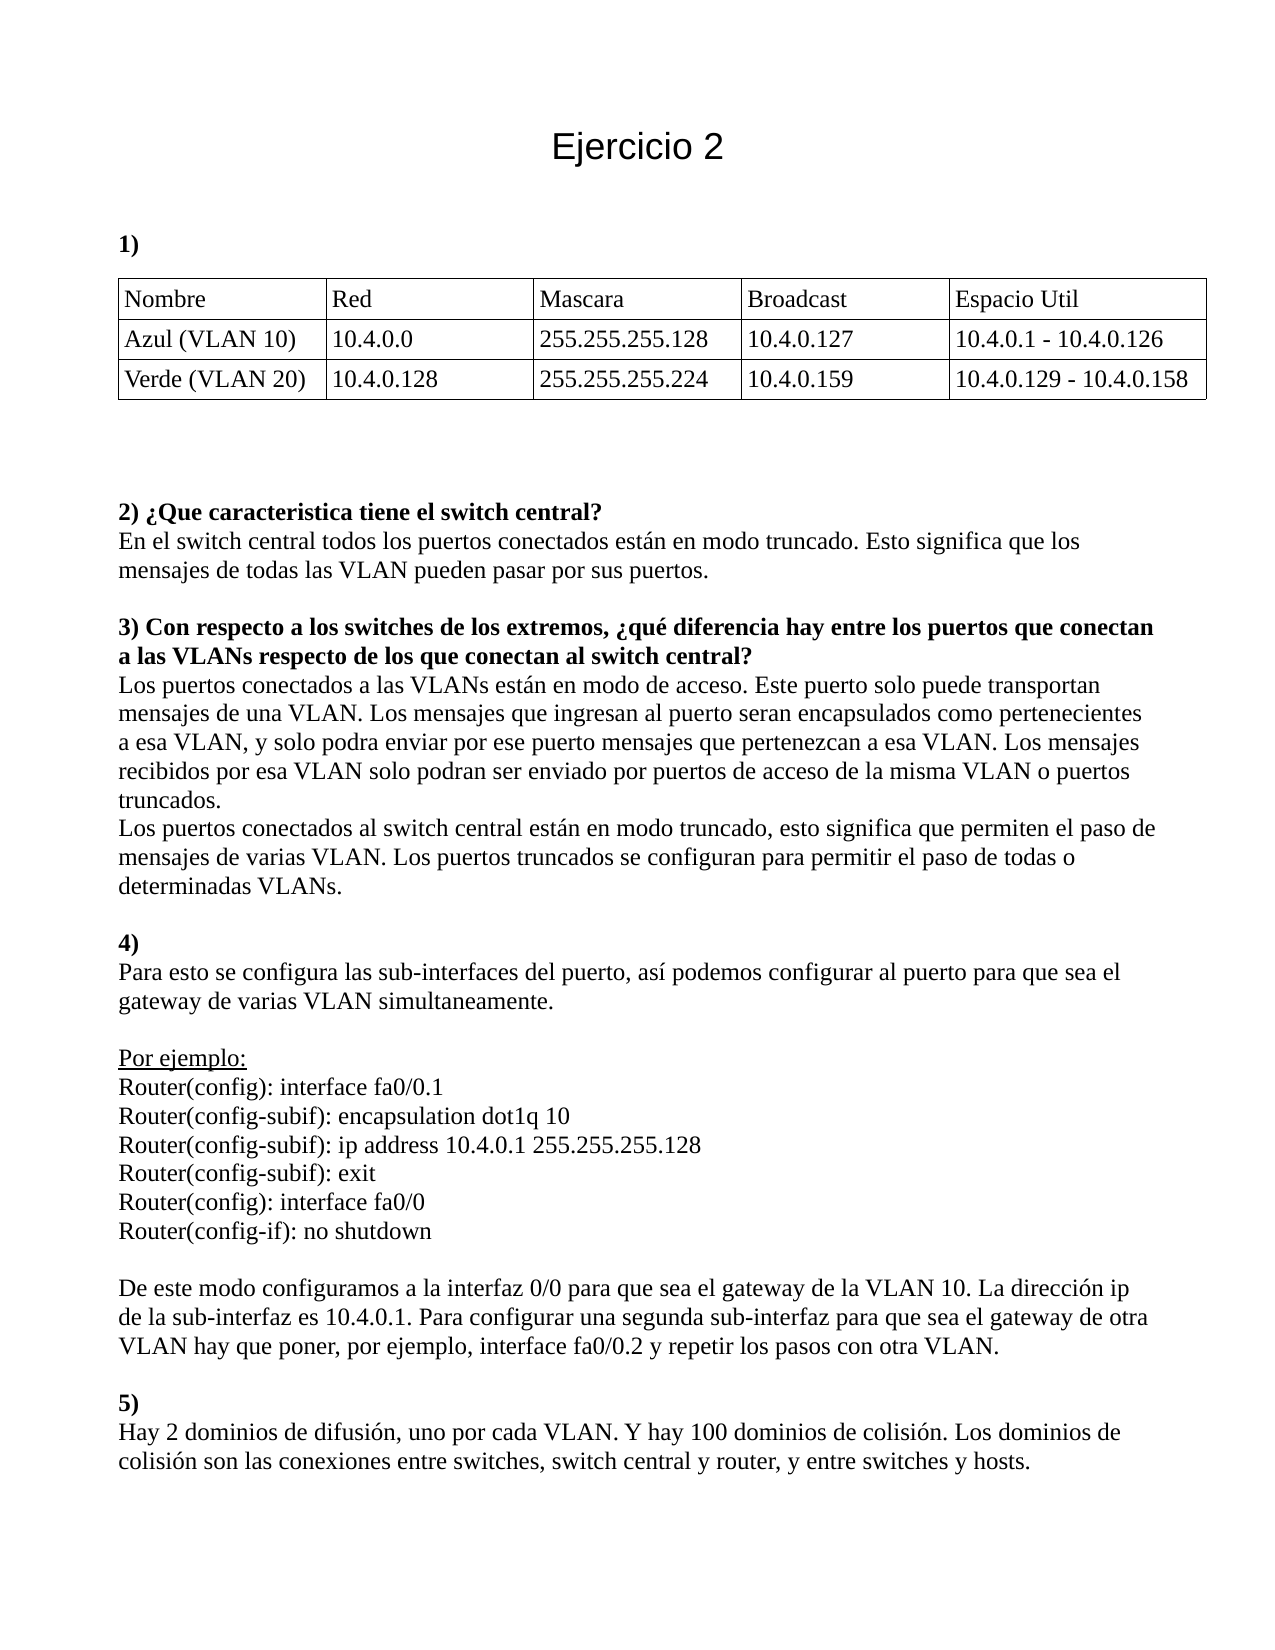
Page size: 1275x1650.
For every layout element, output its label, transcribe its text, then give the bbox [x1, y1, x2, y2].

table_cell 10.4.0.127 [742, 320, 949, 359]
table_cell 255.255.255.224 [534, 360, 741, 399]
subtitle Ejercicio 2 [118, 124, 1157, 167]
text 5) [118, 1388, 1157, 1417]
text Router(config-subif): ip address 10.4.0.1 255.255.255.128 [118, 1130, 1157, 1158]
table_cell 10.4.0.1 - 10.4.0.126 [950, 320, 1206, 359]
text 4) [118, 928, 1157, 957]
table_cell 10.4.0.128 [327, 360, 533, 399]
table_header Red [327, 279, 533, 318]
table_header Mascara [534, 279, 741, 318]
text Para esto se configura las sub-interfaces del puerto, así podemos configurar al puerto para que sea el gateway de varias VLAN simultaneamente. [118, 957, 1157, 1015]
table_cell Verde (VLAN 20) [119, 360, 326, 399]
text Router(config-subif): exit [118, 1158, 1157, 1187]
table_cell Azul (VLAN 10) [119, 320, 326, 359]
text 1) [118, 229, 1157, 258]
text Router(config): interface fa0/0.1 [118, 1072, 1157, 1101]
table_cell 10.4.0.129 - 10.4.0.158 [950, 360, 1206, 399]
text Los puertos conectados al switch central están en modo truncado, esto significa que permiten el paso de mensajes de varias VLAN. Los puertos truncados se configuran para permitir el paso de todas o determinadas VLANs. [118, 813, 1157, 900]
text Router(config-subif): encapsulation dot1q 10 [118, 1101, 1157, 1130]
text Hay 2 dominios de difusión, uno por cada VLAN. Y hay 100 dominios de colisión. Los dominios de colisión son las conexiones entre switches, switch central y router, y entre switches y hosts. [118, 1417, 1157, 1475]
text En el switch central todos los puertos conectados están en modo truncado. Esto significa que los mensajes de todas las VLAN pueden pasar por sus puertos. [118, 526, 1157, 583]
text Router(config-if): no shutdown [118, 1216, 1157, 1245]
table_cell 10.4.0.159 [742, 360, 949, 399]
text 3) Con respecto a los switches de los extremos, ¿qué diferencia hay entre los puertos que conectan a las VLANs respecto de los que conectan al switch central? [118, 612, 1157, 670]
table_header Espacio Util [950, 279, 1206, 318]
table_cell 10.4.0.0 [327, 320, 533, 359]
text De este modo configuramos a la interfaz 0/0 para que sea el gateway de la VLAN 10. La dirección ip de la sub-interfaz es 10.4.0.1. Para configurar una segunda sub-interfaz para que sea el gateway de otra VLAN hay que poner, por ejemplo, interface fa0/0.2 y repetir los pasos con otra VLAN. [118, 1273, 1157, 1360]
text Por ejemplo: [118, 1043, 1157, 1072]
table_header Broadcast [742, 279, 949, 318]
text Router(config): interface fa0/0 [118, 1187, 1157, 1216]
table_header Nombre [119, 279, 326, 318]
text 2) ¿Que caracteristica tiene el switch central? [118, 497, 1157, 526]
table_cell 255.255.255.128 [534, 320, 741, 359]
text Los puertos conectados a las VLANs están en modo de acceso. Este puerto solo puede transportan mensajes de una VLAN. Los mensajes que ingresan al puerto seran encapsulados como pertenecientes a esa VLAN, y solo podra enviar por ese puerto mensajes que pertenezcan a esa VLAN. Los mensajes recibidos por esa VLAN solo podran ser enviado por puertos de acceso de la misma VLAN o puertos truncados. [118, 670, 1157, 813]
